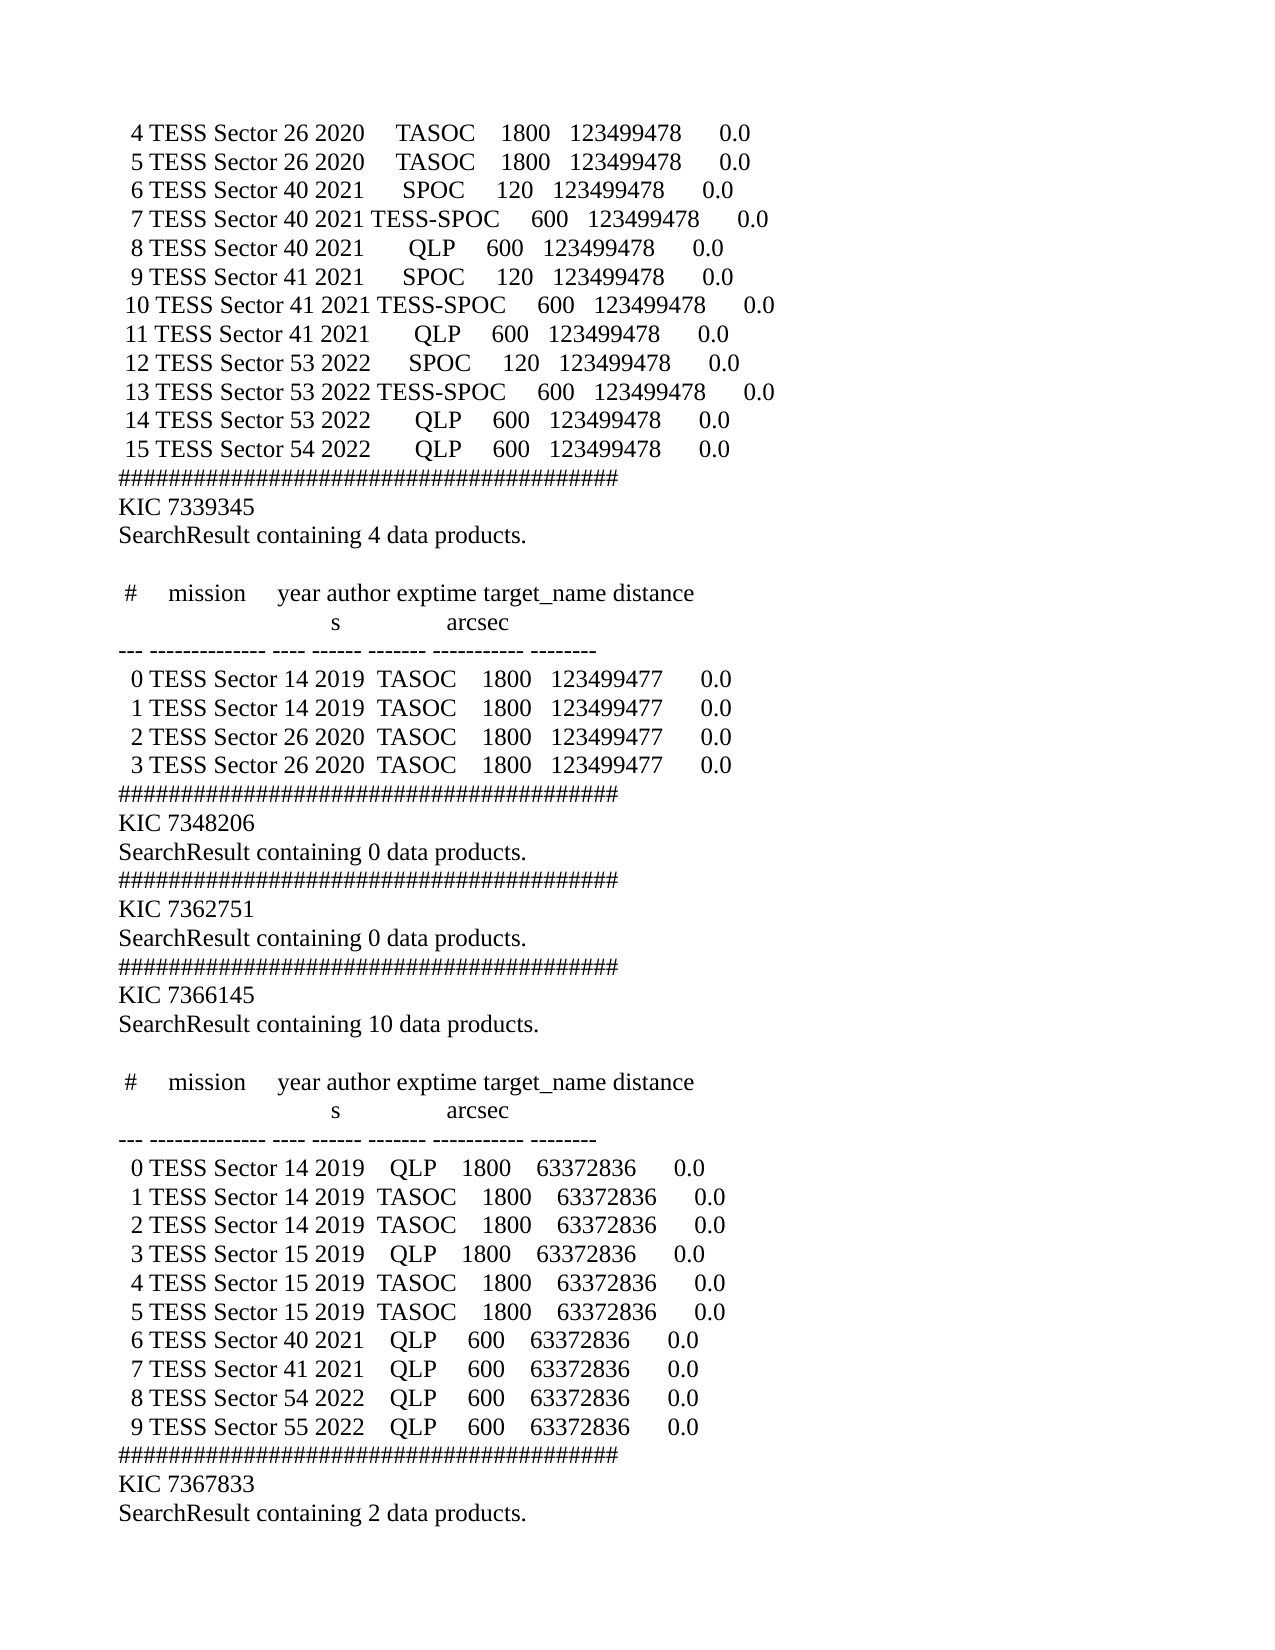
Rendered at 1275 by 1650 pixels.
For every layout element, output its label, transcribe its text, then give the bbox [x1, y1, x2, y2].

text KIC 7348206 [118, 808, 1157, 837]
text ######################################## [118, 463, 1157, 492]
text SearchResult containing 0 data products. [118, 837, 1157, 866]
text --- -------------- ---- ------ ------- ----------- -------- [118, 636, 1157, 664]
text 10 TESS Sector 41 2021 TESS-SPOC 600 123499478 0.0 [118, 291, 1157, 319]
text 7 TESS Sector 40 2021 TESS-SPOC 600 123499478 0.0 [118, 204, 1157, 233]
text 6 TESS Sector 40 2021 QLP 600 63372836 0.0 [118, 1326, 1157, 1354]
text 0 TESS Sector 14 2019 TASOC 1800 123499477 0.0 [118, 664, 1157, 693]
text ######################################## [118, 866, 1157, 894]
text 8 TESS Sector 54 2022 QLP 600 63372836 0.0 [118, 1383, 1157, 1412]
text 11 TESS Sector 41 2021 QLP 600 123499478 0.0 [118, 319, 1157, 348]
text 1 TESS Sector 14 2019 TASOC 1800 63372836 0.0 [118, 1182, 1157, 1211]
text 15 TESS Sector 54 2022 QLP 600 123499478 0.0 [118, 434, 1157, 463]
text 13 TESS Sector 53 2022 TESS-SPOC 600 123499478 0.0 [118, 377, 1157, 406]
text 2 TESS Sector 14 2019 TASOC 1800 63372836 0.0 [118, 1211, 1157, 1239]
text 4 TESS Sector 26 2020 TASOC 1800 123499478 0.0 [118, 118, 1157, 147]
text 7 TESS Sector 41 2021 QLP 600 63372836 0.0 [118, 1354, 1157, 1383]
text 12 TESS Sector 53 2022 SPOC 120 123499478 0.0 [118, 348, 1157, 377]
text 2 TESS Sector 26 2020 TASOC 1800 123499477 0.0 [118, 722, 1157, 751]
text SearchResult containing 0 data products. [118, 923, 1157, 952]
text 9 TESS Sector 55 2022 QLP 600 63372836 0.0 [118, 1412, 1157, 1441]
text KIC 7362751 [118, 894, 1157, 923]
text s arcsec [118, 1096, 1157, 1124]
text 3 TESS Sector 15 2019 QLP 1800 63372836 0.0 [118, 1239, 1157, 1268]
text s arcsec [118, 607, 1157, 636]
text 0 TESS Sector 14 2019 QLP 1800 63372836 0.0 [118, 1153, 1157, 1182]
text --- -------------- ---- ------ ------- ----------- -------- [118, 1124, 1157, 1153]
text # mission year author exptime target_name distance [118, 578, 1157, 607]
text 5 TESS Sector 26 2020 TASOC 1800 123499478 0.0 [118, 147, 1157, 176]
text 8 TESS Sector 40 2021 QLP 600 123499478 0.0 [118, 233, 1157, 262]
text KIC 7367833 [118, 1469, 1157, 1498]
text ######################################## [118, 952, 1157, 981]
text 1 TESS Sector 14 2019 TASOC 1800 123499477 0.0 [118, 693, 1157, 722]
text # mission year author exptime target_name distance [118, 1067, 1157, 1096]
text 6 TESS Sector 40 2021 SPOC 120 123499478 0.0 [118, 176, 1157, 204]
text ######################################## [118, 779, 1157, 808]
text SearchResult containing 2 data products. [118, 1498, 1157, 1527]
text 3 TESS Sector 26 2020 TASOC 1800 123499477 0.0 [118, 751, 1157, 779]
text 4 TESS Sector 15 2019 TASOC 1800 63372836 0.0 [118, 1268, 1157, 1297]
text 9 TESS Sector 41 2021 SPOC 120 123499478 0.0 [118, 262, 1157, 291]
text SearchResult containing 4 data products. [118, 521, 1157, 549]
text 14 TESS Sector 53 2022 QLP 600 123499478 0.0 [118, 406, 1157, 434]
text 5 TESS Sector 15 2019 TASOC 1800 63372836 0.0 [118, 1297, 1157, 1326]
text KIC 7366145 [118, 981, 1157, 1009]
text ######################################## [118, 1441, 1157, 1469]
text KIC 7339345 [118, 492, 1157, 521]
text SearchResult containing 10 data products. [118, 1009, 1157, 1038]
